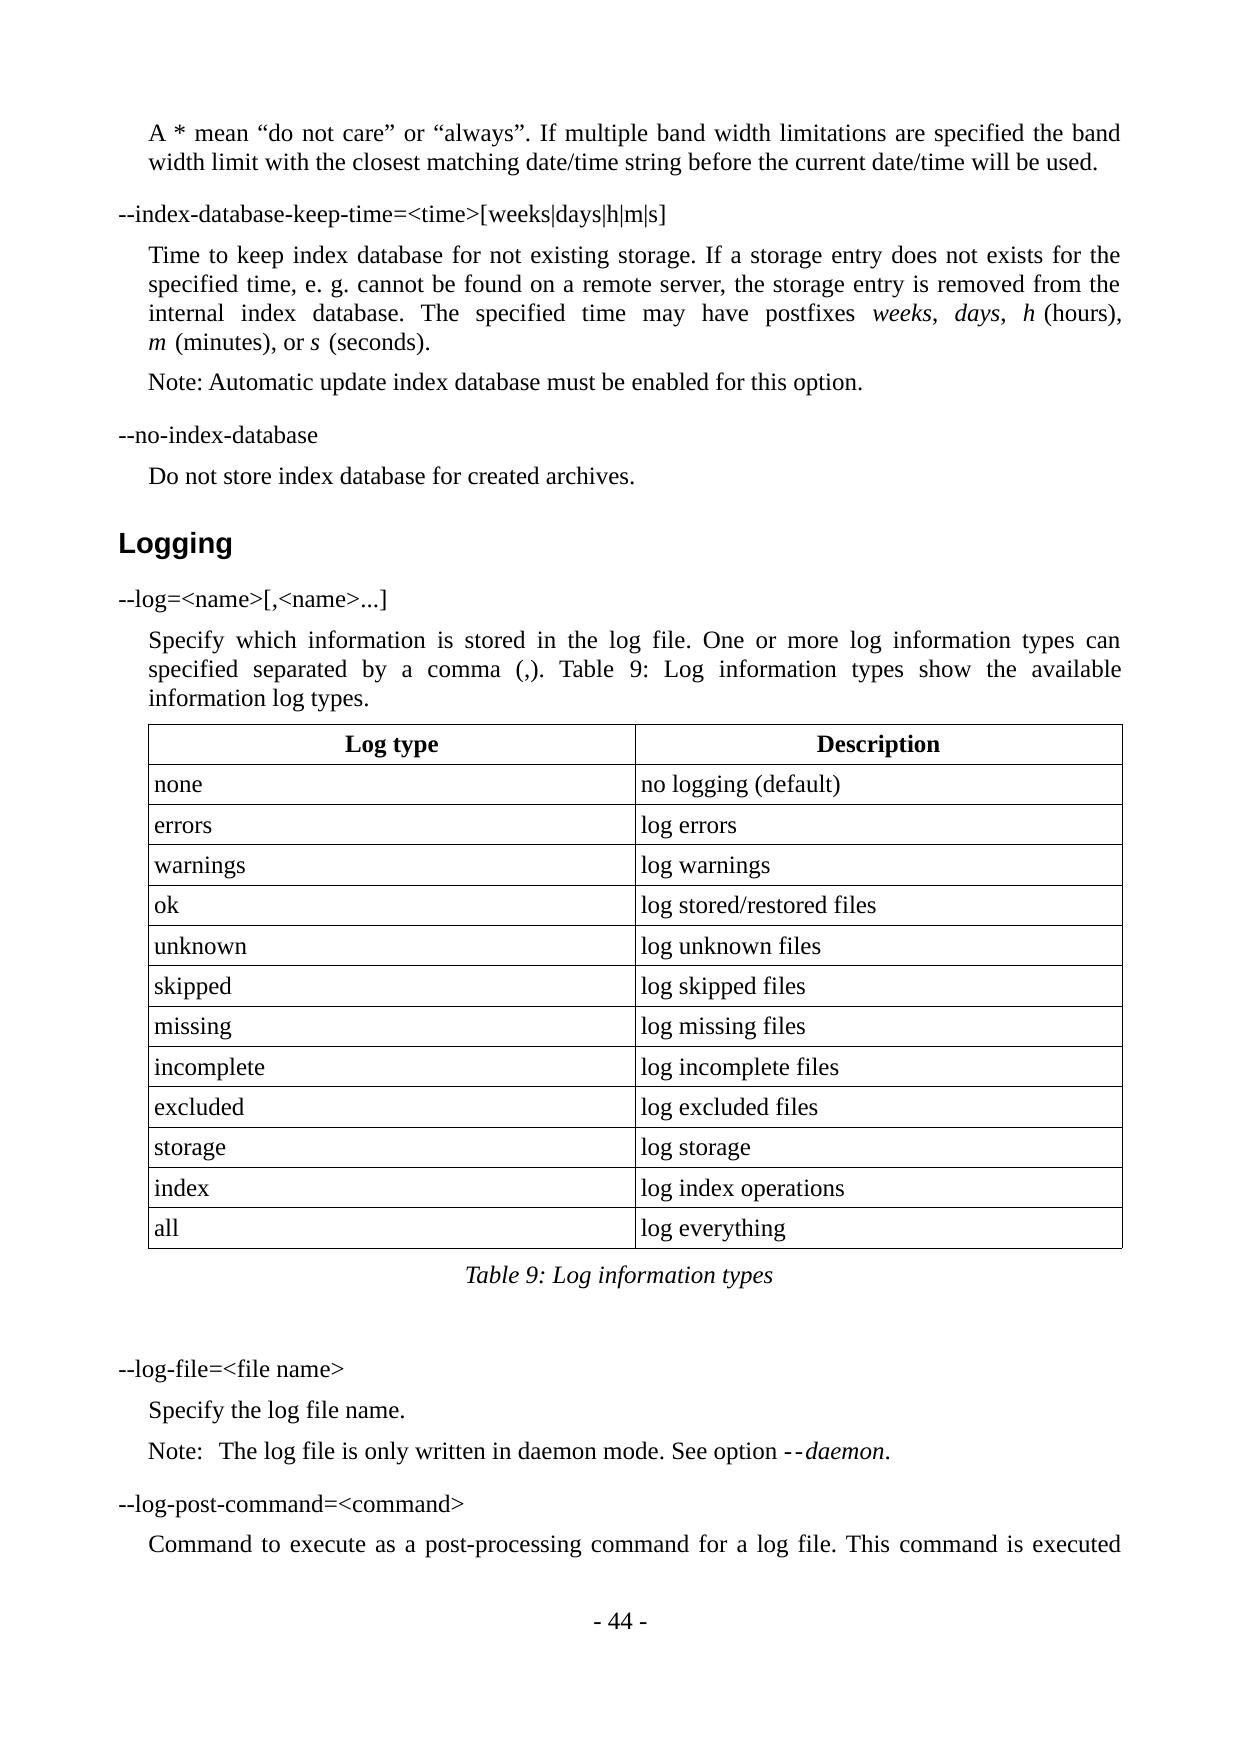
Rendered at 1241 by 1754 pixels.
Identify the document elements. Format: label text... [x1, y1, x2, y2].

title --index-database-keep-time=<time>[weeks|days|h|m|s] [118, 199, 1122, 228]
table_cell storage [149, 1128, 635, 1167]
table_cell log unknown files [636, 926, 1122, 965]
table_cell log excluded files [636, 1087, 1122, 1127]
text Specify which information is stored in the log file. One or more log information types can specified separated by a comma (,). Table 9: Log information types show the available information log types. [148, 625, 1122, 711]
table_cell log everything [636, 1208, 1122, 1247]
table_cell errors [149, 805, 635, 844]
title --log-file=<file name> [118, 1354, 1122, 1383]
title --log=<name>[,<name>...] [118, 584, 1122, 613]
subtitle Logging [118, 526, 1122, 560]
table_cell ok [149, 886, 635, 925]
table_cell unknown [149, 926, 635, 965]
table_cell skipped [149, 966, 635, 1006]
title --no-index-database [118, 420, 1122, 449]
table_cell all [149, 1208, 635, 1247]
table_header Description [636, 725, 1122, 764]
title --log-post-command=<command> [118, 1489, 1122, 1517]
text A * mean “do not care” or “always”. If multiple band width limitations are specified the band width limit with the closest matching date/time string before the current date/time will be used. [148, 118, 1122, 176]
table_cell none [149, 765, 635, 804]
text Note: Automatic update index database must be enabled for this option. [148, 367, 1122, 396]
table_cell no logging (default) [636, 765, 1122, 804]
table_cell log stored/restored files [636, 886, 1122, 925]
text Time to keep index database for not existing storage. If a storage entry does not exists for the specified time, e. g. cannot be found on a remote server, the storage entry is removed from the internal index database. The specified time may have postfixes weeks, days, h (hours), m (minutes), or s (seconds). [148, 240, 1122, 355]
table_cell index [149, 1168, 635, 1207]
table_header Log type [149, 725, 635, 764]
text Note: The log file is only written in daemon mode. See option ‑‑daemon. [148, 1436, 1122, 1465]
table_cell incomplete [149, 1047, 635, 1086]
table_cell log incomplete files [636, 1047, 1122, 1086]
table_cell log missing files [636, 1007, 1122, 1046]
text Do not store index database for created archives. [148, 461, 1122, 489]
table_cell log storage [636, 1128, 1122, 1167]
table_cell log skipped files [636, 966, 1122, 1006]
table_cell log errors [636, 805, 1122, 844]
text Specify the log file name. [148, 1395, 1122, 1424]
table_cell log warnings [636, 845, 1122, 885]
table_cell log index operations [636, 1168, 1122, 1207]
text Table 9: Log information types [118, 1260, 1122, 1289]
table_cell missing [149, 1007, 635, 1046]
table_cell warnings [149, 845, 635, 885]
text Command to execute as a post-processing command for a log file. This command is executed [148, 1529, 1122, 1558]
table_cell excluded [149, 1087, 635, 1127]
